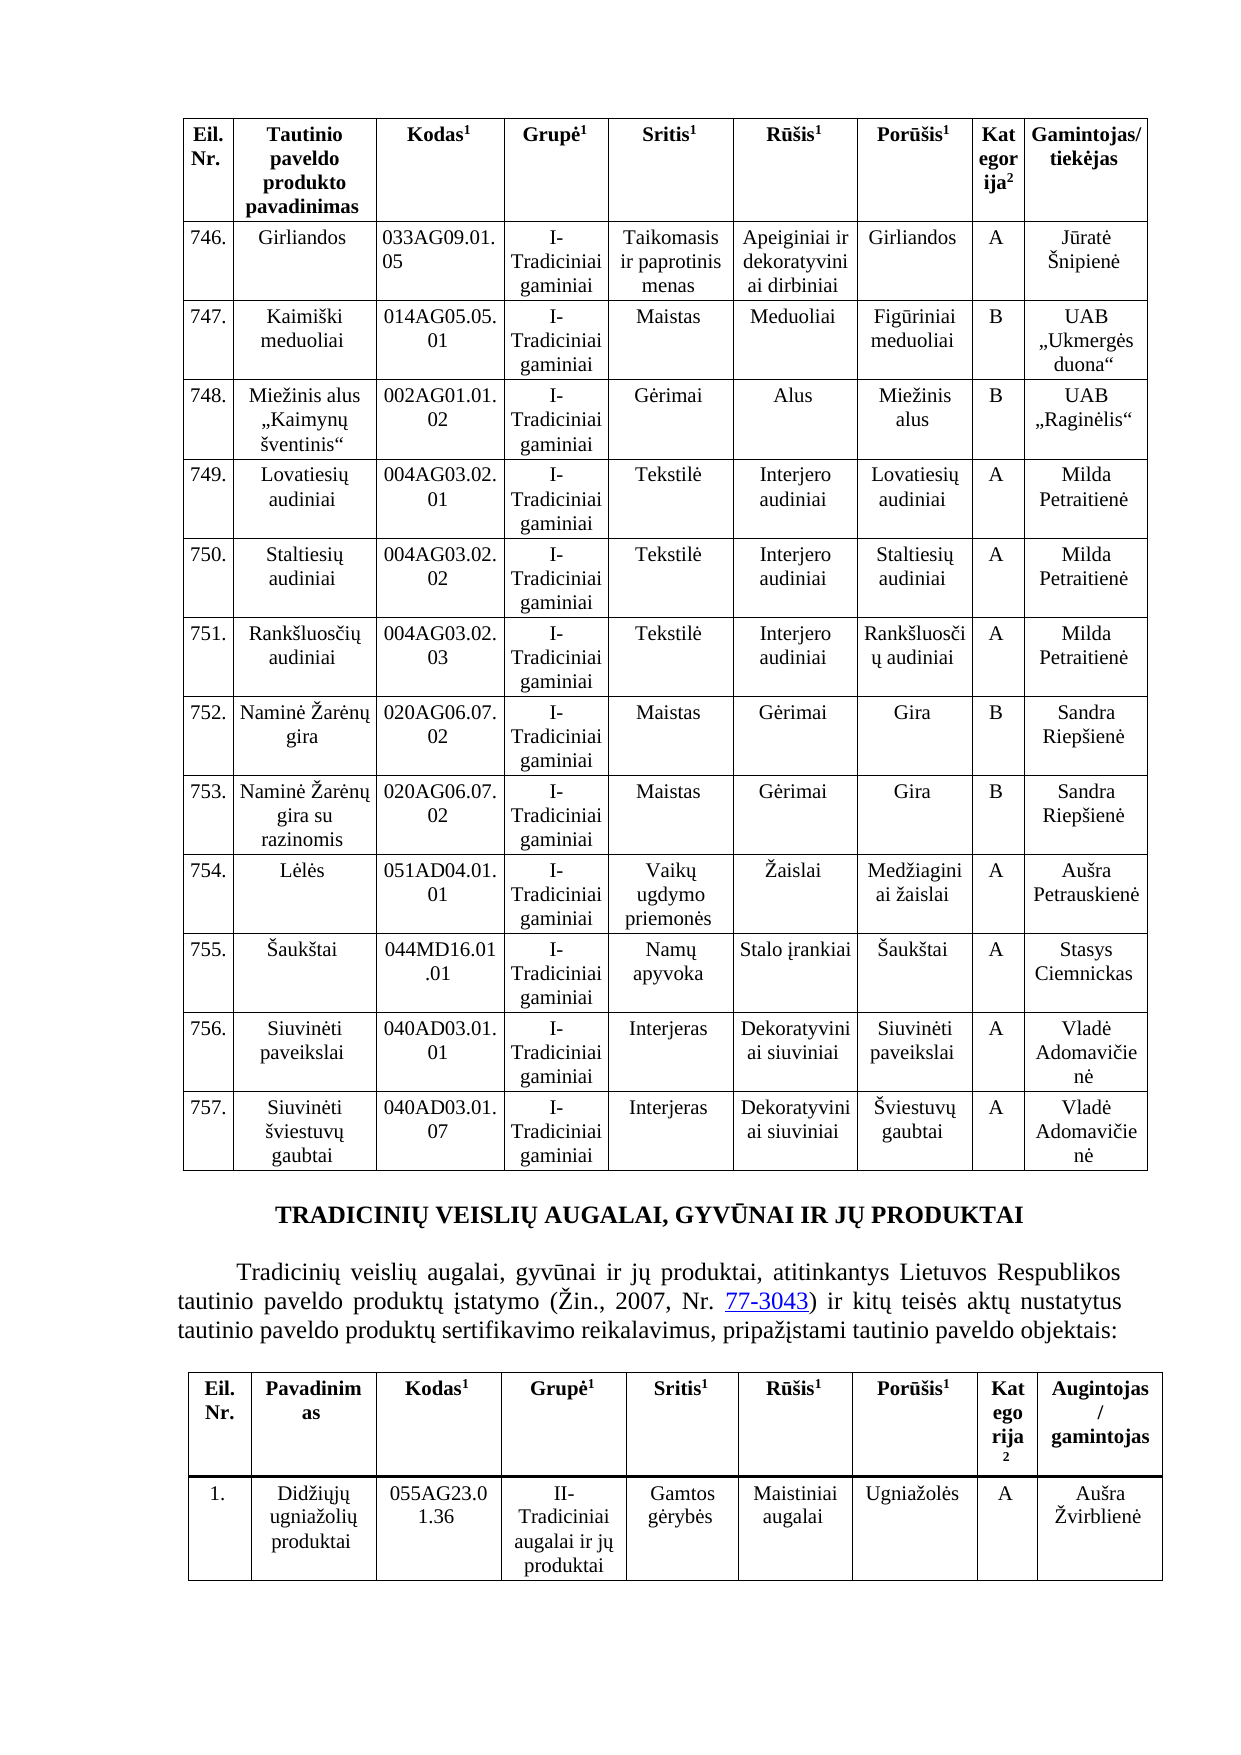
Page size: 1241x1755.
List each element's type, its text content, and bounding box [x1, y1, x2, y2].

table_header Augintojas/ gamintojas [1038, 1373, 1162, 1475]
table_cell UAB „Ukmergės duona“ [1025, 301, 1147, 379]
table_header Eil. Nr. [189, 1373, 251, 1475]
table_cell A [973, 618, 1024, 696]
table_cell I-Tradiciniai gaminiai [505, 697, 608, 775]
table_header Porūšis1 [858, 119, 972, 221]
table_cell Naminė Žarėnų gira [234, 697, 376, 775]
table_cell UAB „Raginėlis“ [1025, 380, 1147, 458]
table_cell Maistas [609, 697, 733, 775]
table_cell Meduoliai [734, 301, 857, 379]
table_cell Naminė Žarėnų gira su razinomis [234, 776, 376, 854]
table_header Pavadinimas [252, 1373, 376, 1475]
table_cell Alus [734, 380, 857, 458]
table_header Sritis1 [609, 119, 733, 221]
table_cell Sandra Riepšienė [1025, 776, 1147, 854]
table_cell I-Tradiciniai gaminiai [505, 1013, 608, 1091]
table_cell Didžiųjų ugniažolių produktai [252, 1478, 376, 1579]
table_header Rūšis1 [734, 119, 857, 221]
table_cell Namų apyvoka [609, 934, 733, 1012]
table_cell 747. [184, 301, 233, 379]
table_cell Rankšluosčių audiniai [234, 618, 376, 696]
table_cell Tekstilė [609, 460, 733, 537]
table_cell 002AG01.01.02 [377, 380, 504, 458]
table_cell B [973, 697, 1024, 775]
table_cell Staltiesių audiniai [234, 539, 376, 617]
table_header Eil. Nr. [184, 119, 233, 221]
table_cell Siuvinėti šviestuvų gaubtai [234, 1092, 376, 1170]
table_cell Medžiaginiai žaislai [858, 855, 972, 933]
table_cell Dekoratyviniai siuviniai [734, 1092, 857, 1170]
table_cell Interjero audiniai [734, 539, 857, 617]
table_cell Sandra Riepšienė [1025, 697, 1147, 775]
table_cell Gėrimai [734, 697, 857, 775]
table_cell 020AG06.07.02 [377, 697, 504, 775]
table_header Porūšis1 [853, 1373, 977, 1475]
table_cell 750. [184, 539, 233, 617]
table_cell Figūriniai meduoliai [858, 301, 972, 379]
table_cell A [973, 222, 1024, 300]
table_cell Gira [858, 697, 972, 775]
table_cell Milda Petraitienė [1025, 618, 1147, 696]
table_cell 1. [189, 1478, 251, 1579]
table_cell I-Tradiciniai gaminiai [505, 855, 608, 933]
table_header Gamintojas/ tiekėjas [1025, 119, 1147, 221]
table_cell 040AD03.01.01 [377, 1013, 504, 1091]
table_cell I-Tradiciniai gaminiai [505, 776, 608, 854]
table_cell 755. [184, 934, 233, 1012]
table_cell Gėrimai [609, 380, 733, 458]
table_cell Rankšluosčių audiniai [858, 618, 972, 696]
table_cell Interjero audiniai [734, 460, 857, 537]
table_cell Stasys Ciemnickas [1025, 934, 1147, 1012]
table_cell Interjeras [609, 1013, 733, 1091]
table_cell Apeiginiai ir dekoratyviniai dirbiniai [734, 222, 857, 300]
table_cell 055AG23.01.36 [377, 1478, 501, 1579]
table_cell Girliandos [234, 222, 376, 300]
table_cell I-Tradiciniai gaminiai [505, 934, 608, 1012]
table_cell 020AG06.07.02 [377, 776, 504, 854]
table_cell Siuvinėti paveikslai [858, 1013, 972, 1091]
table_cell Žaislai [734, 855, 857, 933]
table_cell Tekstilė [609, 539, 733, 617]
text Tradicinių veislių augalai, gyvūnai ir jų produktai, atitinkantys Lietuvos Respublikos tautinio paveldo produktų įstatymo (Žin., 2007, Nr. 77-3043) ir kitų teisės aktų nustatytus tautinio paveldo produktų sertifikavimo reikalavimus, pripažįstami tautinio paveldo objektais: [177, 1257, 1122, 1343]
table_header Grupė1 [502, 1373, 626, 1475]
table_cell 756. [184, 1013, 233, 1091]
table_cell I-Tradiciniai gaminiai [505, 222, 608, 300]
table_header Kategorija2 [973, 119, 1024, 221]
table_cell 004AG03.02.02 [377, 539, 504, 617]
table_cell A [973, 855, 1024, 933]
table_cell Kaimiški meduoliai [234, 301, 376, 379]
table_cell 754. [184, 855, 233, 933]
table_cell 749. [184, 460, 233, 537]
table_cell Jūratė Šnipienė [1025, 222, 1147, 300]
table_cell Taikomasis ir paprotinis menas [609, 222, 733, 300]
table_cell I-Tradiciniai gaminiai [505, 1092, 608, 1170]
table_cell Ugniažolės [853, 1478, 977, 1579]
table_cell Interjero audiniai [734, 618, 857, 696]
table_cell Šviestuvų gaubtai [858, 1092, 972, 1170]
table_cell I-Tradiciniai gaminiai [505, 380, 608, 458]
table_cell A [978, 1478, 1037, 1579]
table_cell Siuvinėti paveikslai [234, 1013, 376, 1091]
table_cell Milda Petraitienė [1025, 539, 1147, 617]
table_cell 752. [184, 697, 233, 775]
text TRADICINIŲ VEISLIŲ AUGALAI, GYVŪNAI IR JŲ PRODUKTAI [177, 1200, 1122, 1228]
table_cell Aušra Žvirblienė [1038, 1478, 1162, 1579]
table_cell Gamtos gėrybės [627, 1478, 738, 1579]
table_cell Miežinis alus „Kaimynų šventinis“ [234, 380, 376, 458]
table_cell Maistas [609, 301, 733, 379]
table_cell I-Tradiciniai gaminiai [505, 460, 608, 537]
table_cell 051AD04.01.01 [377, 855, 504, 933]
table_cell Interjeras [609, 1092, 733, 1170]
table_cell II-Tradiciniai augalai ir jų produktai [502, 1478, 626, 1579]
table_cell Stalo įrankiai [734, 934, 857, 1012]
table_cell 757. [184, 1092, 233, 1170]
table_header Sritis1 [627, 1373, 738, 1475]
table_cell 014AG05.05.01 [377, 301, 504, 379]
table_cell Lėlės [234, 855, 376, 933]
table_cell A [973, 1013, 1024, 1091]
table_cell Girliandos [858, 222, 972, 300]
table_cell Vladė Adomavičienė [1025, 1013, 1147, 1091]
table_cell 033AG09.01.05 [377, 222, 504, 300]
table_cell A [973, 934, 1024, 1012]
table_cell Dekoratyviniai siuviniai [734, 1013, 857, 1091]
table_cell Miežinis alus [858, 380, 972, 458]
table_header Kategorija2 [978, 1373, 1037, 1475]
table_cell Šaukštai [234, 934, 376, 1012]
table_cell Gira [858, 776, 972, 854]
table_cell 748. [184, 380, 233, 458]
table_cell Maistiniai augalai [739, 1478, 852, 1579]
table_cell A [973, 1092, 1024, 1170]
table_cell A [973, 460, 1024, 537]
table_cell 044MD16.01.01 [377, 934, 504, 1012]
table_cell Staltiesių audiniai [858, 539, 972, 617]
table_cell Gėrimai [734, 776, 857, 854]
table_cell I-Tradiciniai gaminiai [505, 301, 608, 379]
table_cell 004AG03.02.03 [377, 618, 504, 696]
table_cell B [973, 380, 1024, 458]
table_cell Tekstilė [609, 618, 733, 696]
table_cell Vladė Adomavičienė [1025, 1092, 1147, 1170]
table_cell Vaikų ugdymo priemonės [609, 855, 733, 933]
table_header Kodas1 [377, 1373, 501, 1475]
table_header Grupė1 [505, 119, 608, 221]
table_header Tautinio paveldo produkto pavadinimas [234, 119, 376, 221]
table_cell 040AD03.01.07 [377, 1092, 504, 1170]
table_cell Lovatiesių audiniai [858, 460, 972, 537]
table_cell Aušra Petrauskienė [1025, 855, 1147, 933]
table_cell I-Tradiciniai gaminiai [505, 539, 608, 617]
table_cell A [973, 539, 1024, 617]
table_cell 753. [184, 776, 233, 854]
table_cell 004AG03.02.01 [377, 460, 504, 537]
table_cell B [973, 776, 1024, 854]
table_cell Milda Petraitienė [1025, 460, 1147, 537]
table_cell Maistas [609, 776, 733, 854]
table_cell Lovatiesių audiniai [234, 460, 376, 537]
table_header Rūšis1 [739, 1373, 852, 1475]
table_cell B [973, 301, 1024, 379]
table_cell I-Tradiciniai gaminiai [505, 618, 608, 696]
table_cell 746. [184, 222, 233, 300]
table_cell Šaukštai [858, 934, 972, 1012]
table_cell 751. [184, 618, 233, 696]
table_header Kodas1 [377, 119, 504, 221]
